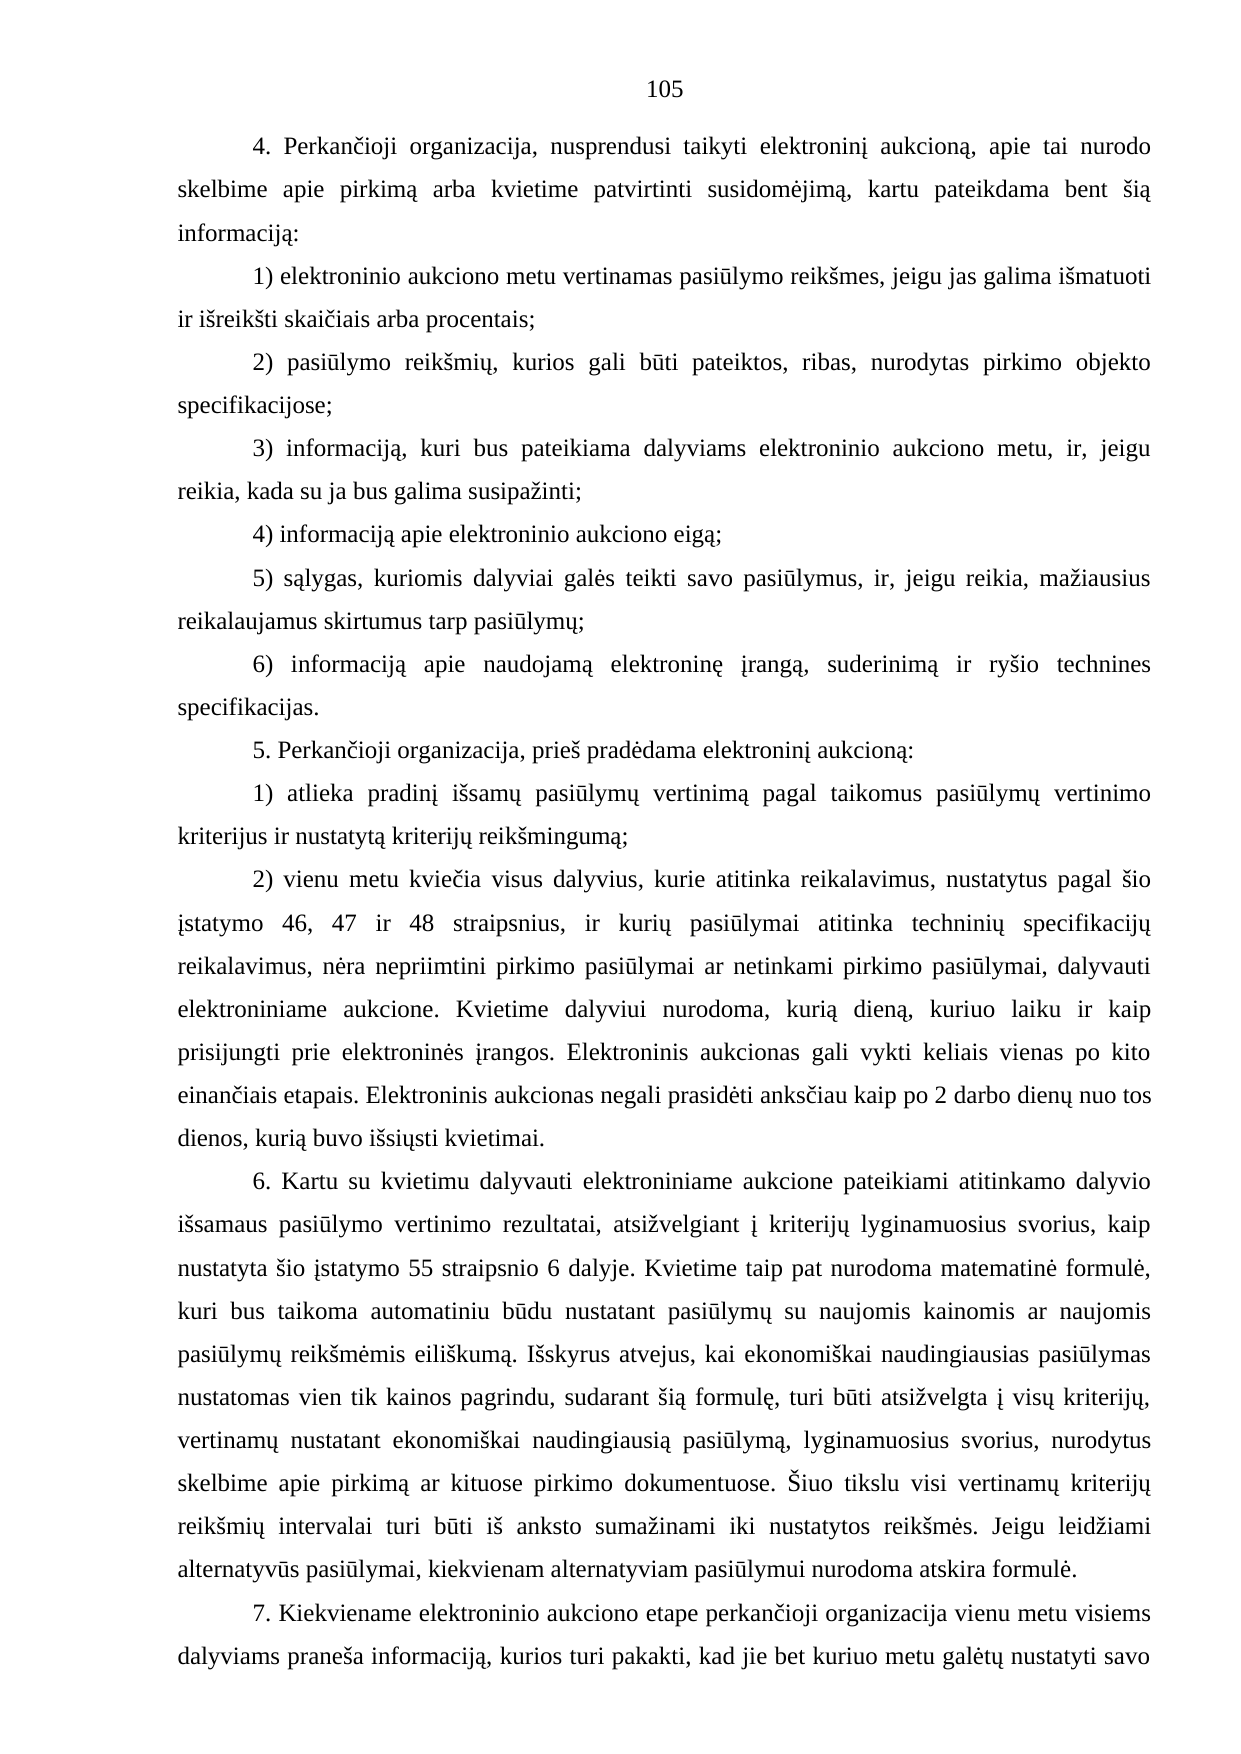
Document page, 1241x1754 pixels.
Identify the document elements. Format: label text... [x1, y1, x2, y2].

text 6. Kartu su kvietimu dalyvauti elektroniniame aukcione pateikiami atitinkamo dalyvio išsamaus pasiūlymo vertinimo rezultatai, atsižvelgiant į kriterijų lyginamuosius svorius, kaip nustatyta šio įstatymo 55 straipsnio 6 dalyje. Kvietime taip pat nurodoma matematinė formulė, kuri bus taikoma automatiniu būdu nustatant pasiūlymų su naujomis kainomis ar naujomis pasiūlymų reikšmėmis eiliškumą. Išskyrus atvejus, kai ekonomiškai naudingiausias pasiūlymas nustatomas vien tik kainos pagrindu, sudarant šią formulę, turi būti atsižvelgta į visų kriterijų, vertinamų nustatant ekonomiškai naudingiausią pasiūlymą, lyginamuosius svorius, nurodytus skelbime apie pirkimą ar kituose pirkimo dokumentuose. Šiuo tikslu visi vertinamų kriterijų reikšmių intervalai turi būti iš anksto sumažinami iki nustatytos reikšmės. Jeigu leidžiami alternatyvūs pasiūlymai, kiekvienam alternatyviam pasiūlymui nurodoma atskira formulė. [177, 1166, 1152, 1583]
text 2) vienu metu kviečia visus dalyvius, kurie atitinka reikalavimus, nustatytus pagal šio įstatymo 46, 47 ir 48 straipsnius, ir kurių pasiūlymai atitinka techninių specifikacijų reikalavimus, nėra nepriimtini pirkimo pasiūlymai ar netinkami pirkimo pasiūlymai, dalyvauti elektroniniame aukcione. Kvietime dalyviui nurodoma, kurią dieną, kuriuo laiku ir kaip prisijungti prie elektroninės įrangos. Elektroninis aukcionas gali vykti keliais vienas po kito einančiais etapais. Elektroninis aukcionas negali prasidėti anksčiau kaip po 2 darbo dienų nuo tos dienos, kurią buvo išsiųsti kvietimai. [177, 864, 1152, 1152]
text 1) atlieka pradinį išsamų pasiūlymų vertinimą pagal taikomus pasiūlymų vertinimo kriterijus ir nustatytą kriterijų reikšmingumą; [177, 778, 1152, 850]
text 3) informaciją, kuri bus pateikiama dalyviams elektroninio aukciono metu, ir, jeigu reikia, kada su ja bus galima susipažinti; [177, 433, 1152, 505]
text 5) sąlygas, kuriomis dalyviai galės teikti savo pasiūlymus, ir, jeigu reikia, mažiausius reikalaujamus skirtumus tarp pasiūlymų; [177, 563, 1152, 634]
text 5. Perkančioji organizacija, prieš pradėdama elektroninį aukcioną: [177, 735, 1152, 764]
text 4) informaciją apie elektroninio aukciono eigą; [177, 519, 1152, 548]
text 1) elektroninio aukciono metu vertinamas pasiūlymo reikšmes, jeigu jas galima išmatuoti ir išreikšti skaičiais arba procentais; [177, 261, 1152, 333]
text 6) informaciją apie naudojamą elektroninę įrangą, suderinimą ir ryšio technines specifikacijas. [177, 649, 1152, 721]
text 4. Perkančioji organizacija, nusprendusi taikyti elektroninį aukcioną, apie tai nurodo skelbime apie pirkimą arba kvietime patvirtinti susidomėjimą, kartu pateikdama bent šią informaciją: [177, 131, 1152, 246]
text 2) pasiūlymo reikšmių, kurios gali būti pateiktos, ribas, nurodytas pirkimo objekto specifikacijose; [177, 347, 1152, 419]
text 7. Kiekviename elektroninio aukciono etape perkančioji organizacija vienu metu visiems dalyviams praneša informaciją, kurios turi pakakti, kad jie bet kuriuo metu galėtų nustatyti savo [177, 1598, 1152, 1669]
